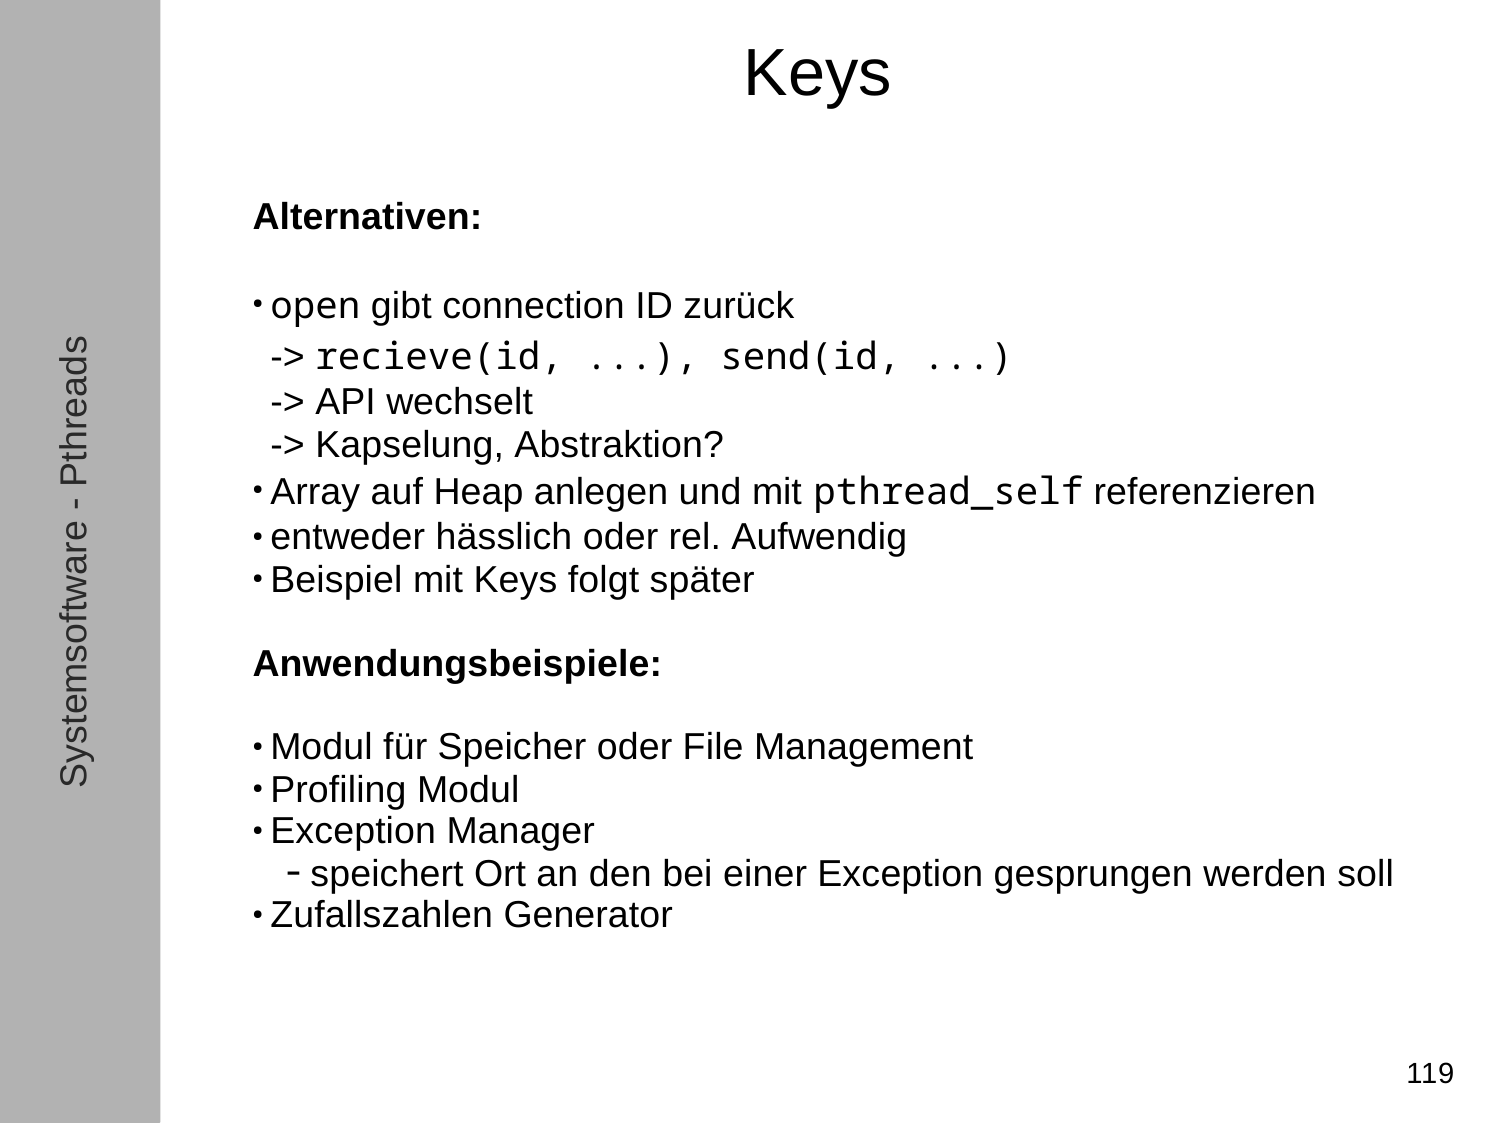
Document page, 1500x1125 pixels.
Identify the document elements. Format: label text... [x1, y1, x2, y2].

text_box Systemsoftware - Pthreads [47, 1, 121, 1124]
text_box [1406, 1057, 1472, 1106]
text_box Keys [723, 27, 913, 123]
text_box Alternativen: open gibt connection ID zurück -> recieve(id, ...), send(id, ...) -> API wechselt -> Kapselung, Abstraktion? Array auf Heap anlegen und mit pthread_self referenzieren entweder hässlich oder rel. Aufwendig Beispiel mit Keys folgt später Anwendungsbeispiele: Modul für Speicher oder File Management Profiling Modul Exception Manager speichert Ort an den bei einer Exception gesprungen werden soll Zufallszahlen Generator [237, 187, 1448, 987]
text_box [0, 0, 160, 1123]
